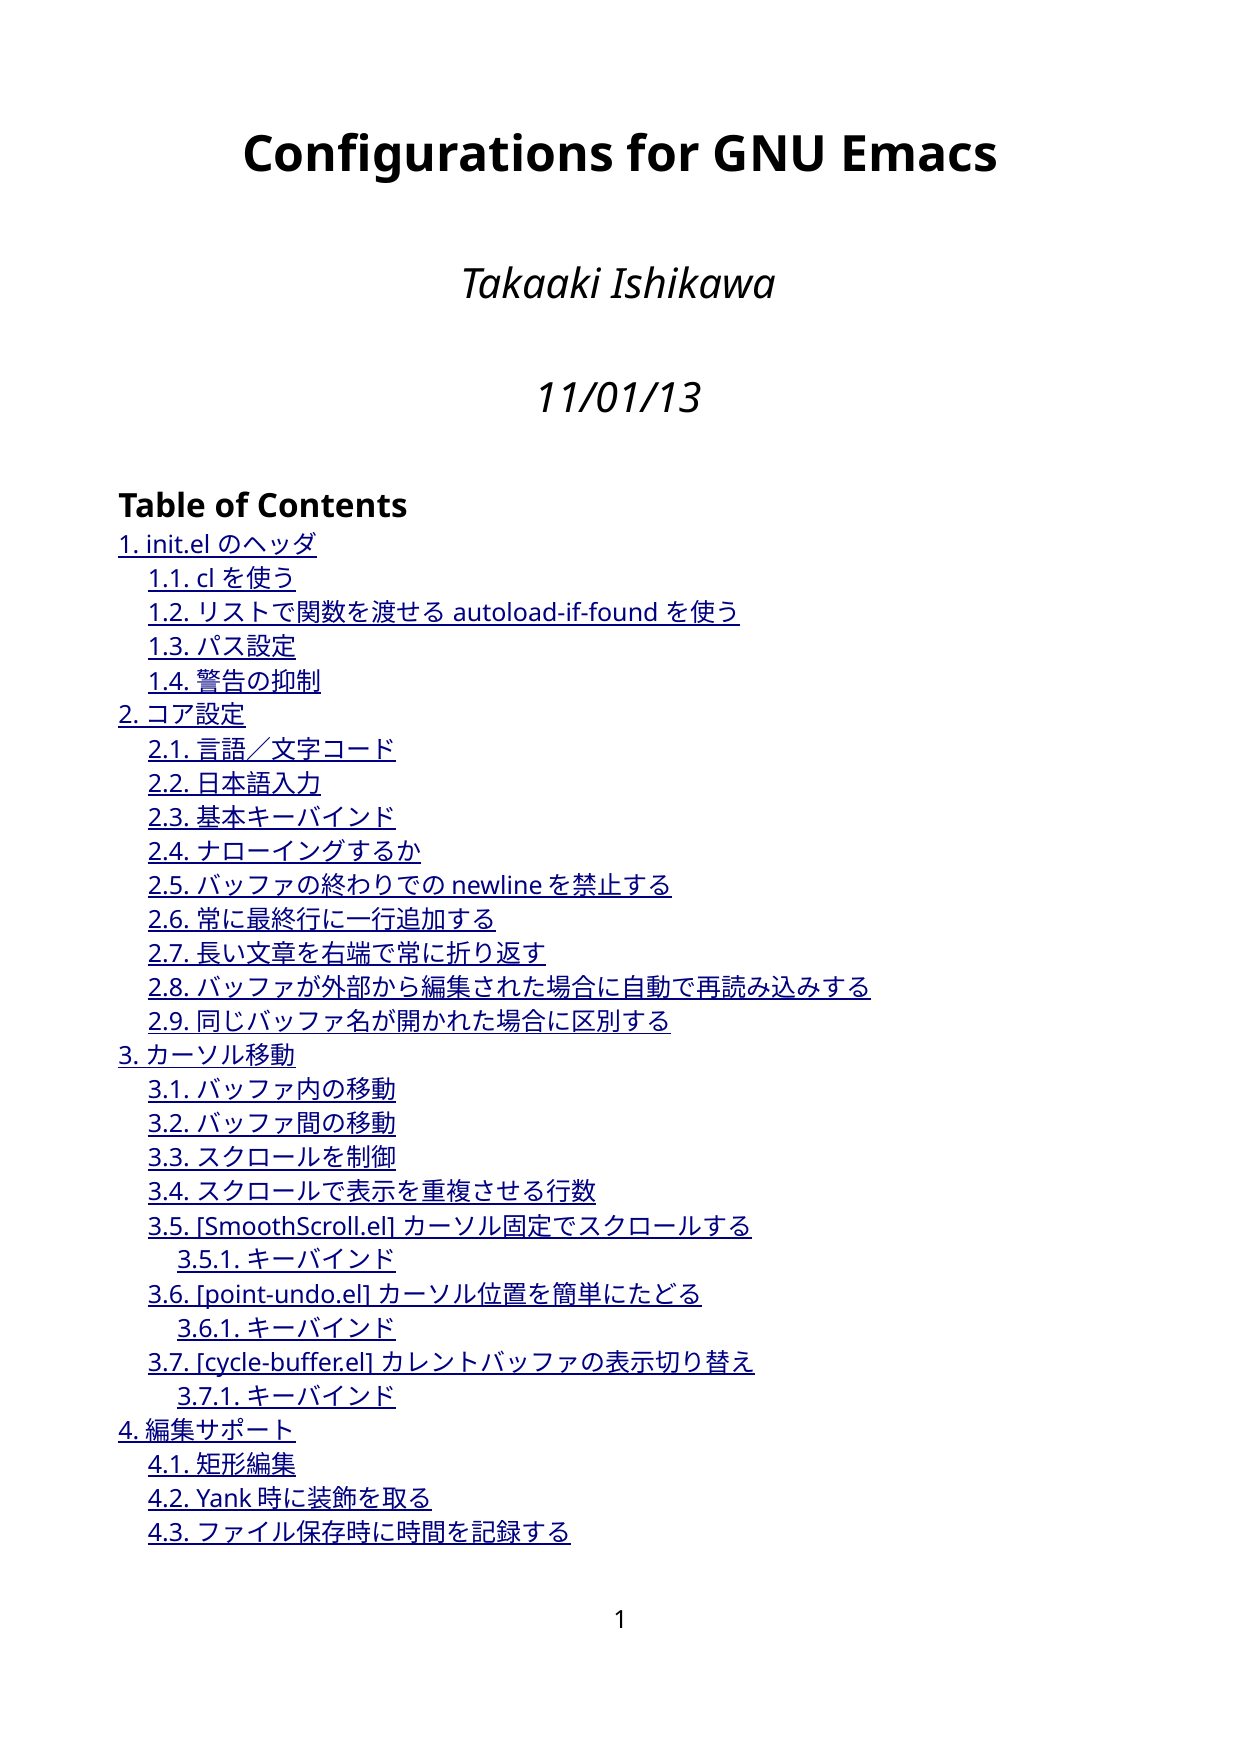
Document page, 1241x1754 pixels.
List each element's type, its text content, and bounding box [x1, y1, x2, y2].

text 1.1. cl を使う [148, 561, 1122, 595]
text 4.1. 矩形編集 [148, 1447, 1122, 1481]
text 3.7. [cycle-buffer.el] カレントバッファの表示切り替え [148, 1344, 1122, 1378]
text 3.4. スクロールで表示を重複させる行数 [148, 1174, 1122, 1208]
text 3.6. [point-undo.el] カーソル位置を簡単にたどる [148, 1276, 1122, 1310]
subtitle 12 Jan 2013 [118, 368, 1122, 425]
text 3. カーソル移動 [118, 1038, 1122, 1072]
text 2.6. 常に最終行に一行追加する [148, 902, 1122, 936]
text 3.5. [SmoothScroll.el] カーソル固定でスクロールする [148, 1208, 1122, 1242]
title Configurations for GNU Emacs [118, 118, 1122, 186]
subtitle Table of Contents [118, 481, 1122, 527]
text 4. 編集サポート [118, 1412, 1122, 1447]
text 1.4. 警告の抑制 [148, 663, 1122, 697]
text 3.2. バッファ間の移動 [148, 1106, 1122, 1140]
text 3.6.1. キーバインド [177, 1310, 1122, 1344]
text 2.7. 長い文章を右端で常に折り返す [148, 936, 1122, 970]
text 3.3. スクロールを制御 [148, 1140, 1122, 1174]
text 2. コア設定 [118, 697, 1122, 731]
text 1.2. リストで関数を渡せる autoload-if-found を使う [148, 595, 1122, 629]
text 3.1. バッファ内の移動 [148, 1072, 1122, 1106]
text 1. init.el のヘッダ [118, 527, 1122, 561]
text 2.9. 同じバッファ名が開かれた場合に区別する [148, 1004, 1122, 1038]
text 1.3. パス設定 [148, 629, 1122, 663]
text 3.5.1. キーバインド [177, 1242, 1122, 1276]
text 2.5. バッファの終わりでのnewlineを禁止する [148, 867, 1122, 902]
text 4.3. ファイル保存時に時間を記録する [148, 1515, 1122, 1549]
text 2.8. バッファが外部から編集された場合に自動で再読み込みする [148, 970, 1122, 1004]
text 2.1. 言語／文字コード [148, 731, 1122, 765]
text 3.7.1. キーバインド [177, 1378, 1122, 1412]
text 2.3. 基本キーバインド [148, 799, 1122, 833]
text 2.2. 日本語入力 [148, 765, 1122, 799]
text 4.2. Yank時に装飾を取る [148, 1481, 1122, 1515]
subtitle Takaaki Ishikawa [118, 254, 1122, 311]
text 2.4. ナローイングするか [148, 833, 1122, 867]
